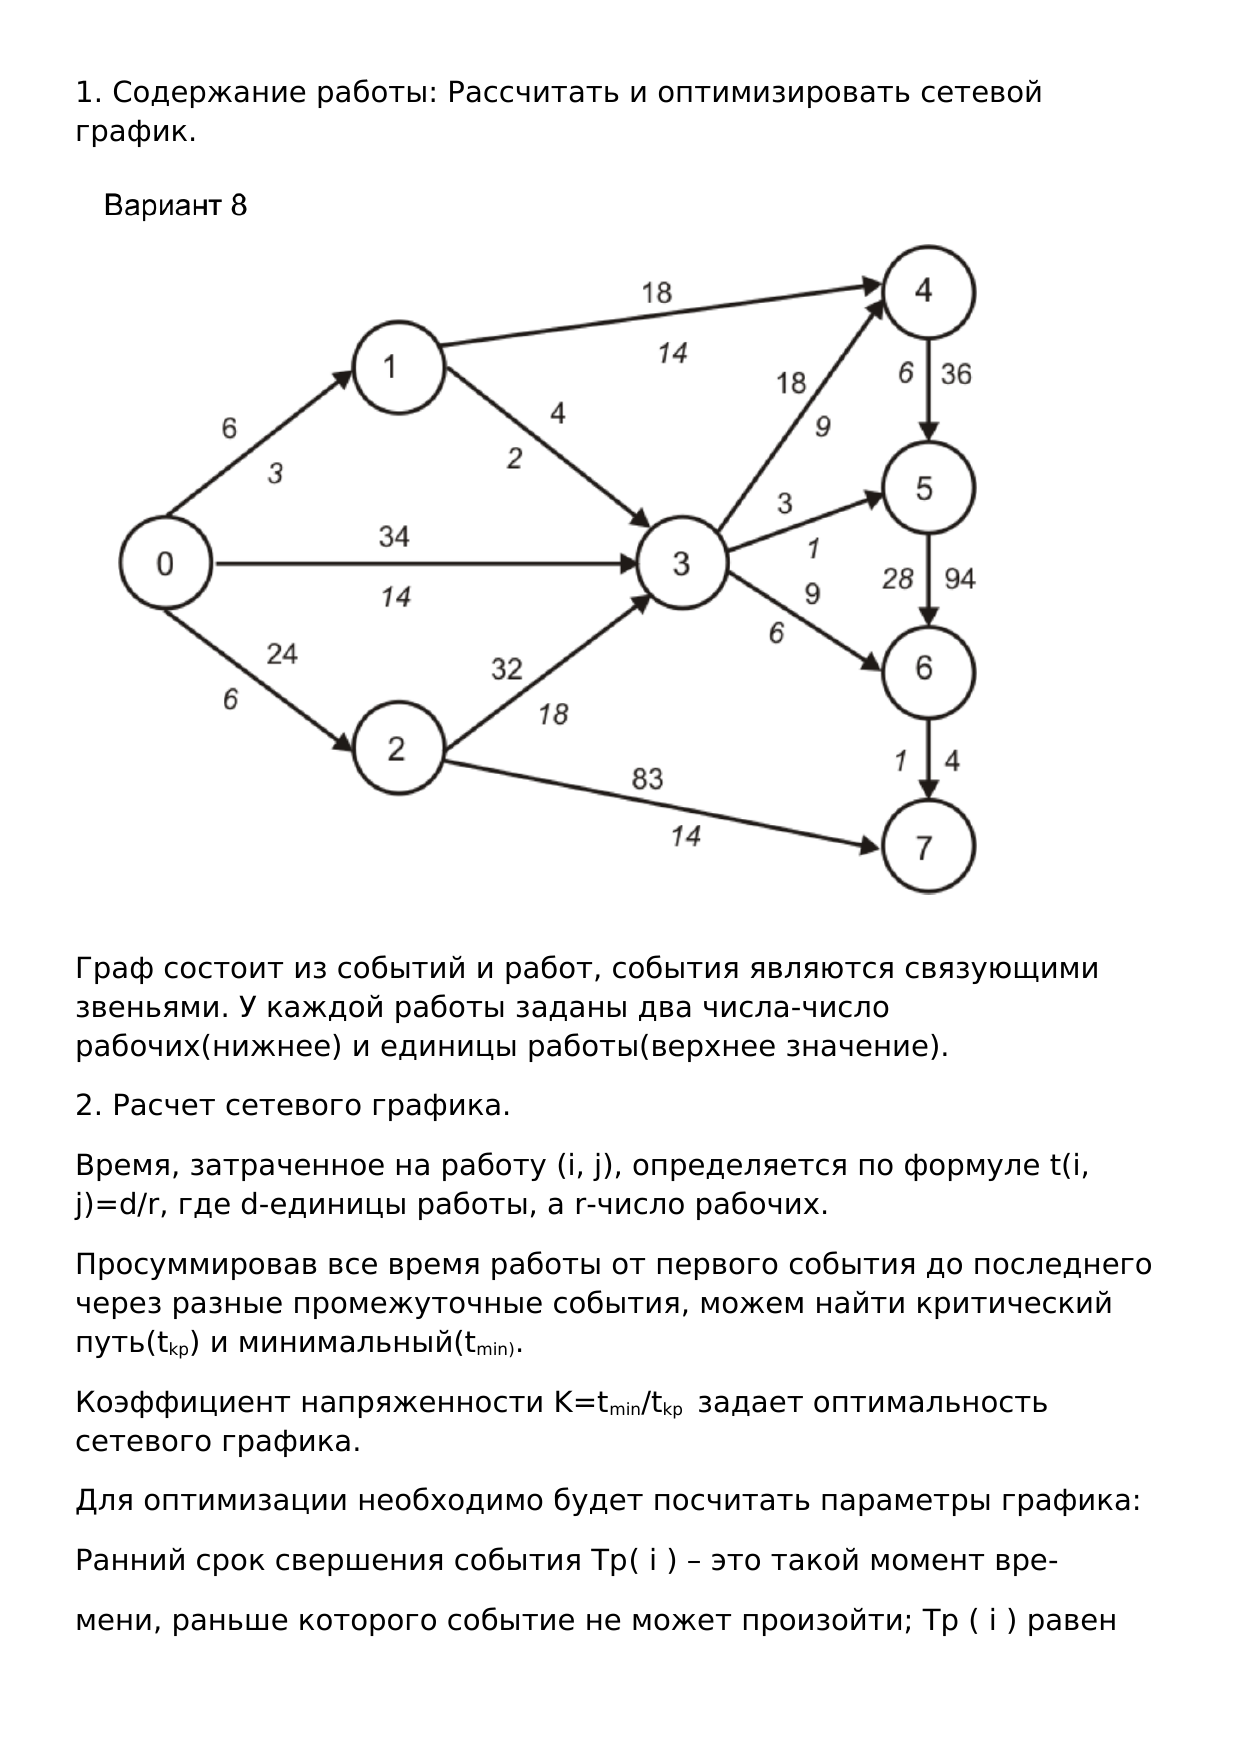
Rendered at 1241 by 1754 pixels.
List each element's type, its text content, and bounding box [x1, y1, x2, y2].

text Коэффициент напряженности K=tmin/tkp задает оптимальность сетевого графика. [75, 1385, 1165, 1458]
text мени, раньше которого событие не может произойти; Tp ( i ) равен [75, 1603, 1165, 1637]
text Для оптимизации необходимо будет посчитать параметры графика: [75, 1484, 1165, 1518]
text Просуммировав все время работы от первого события до последнего через разные промежуточные события, можем найти критический путь(tkp) и минимальный(tmin). [75, 1247, 1165, 1359]
text Время, затраченное на работу (i, j), определяется по формуле t(i, j)=d/r, где d-единицы работы, а r-число рабочих. [75, 1148, 1165, 1221]
text Ранний срок свершения события Тр( i ) – это такой момент вре- [75, 1543, 1165, 1577]
text 2. Расчет сетевого графика. [75, 1089, 1165, 1123]
picture [75, 181, 988, 901]
text 1. Содержание работы: Рассчитать и оптимизировать сетевой график. [75, 75, 1165, 148]
text Граф состоит из событий и работ, события являются связующими звеньями. У каждой работы заданы два числа-число рабочих(нижнее) и единицы работы(верхнее значение). [75, 951, 1165, 1063]
